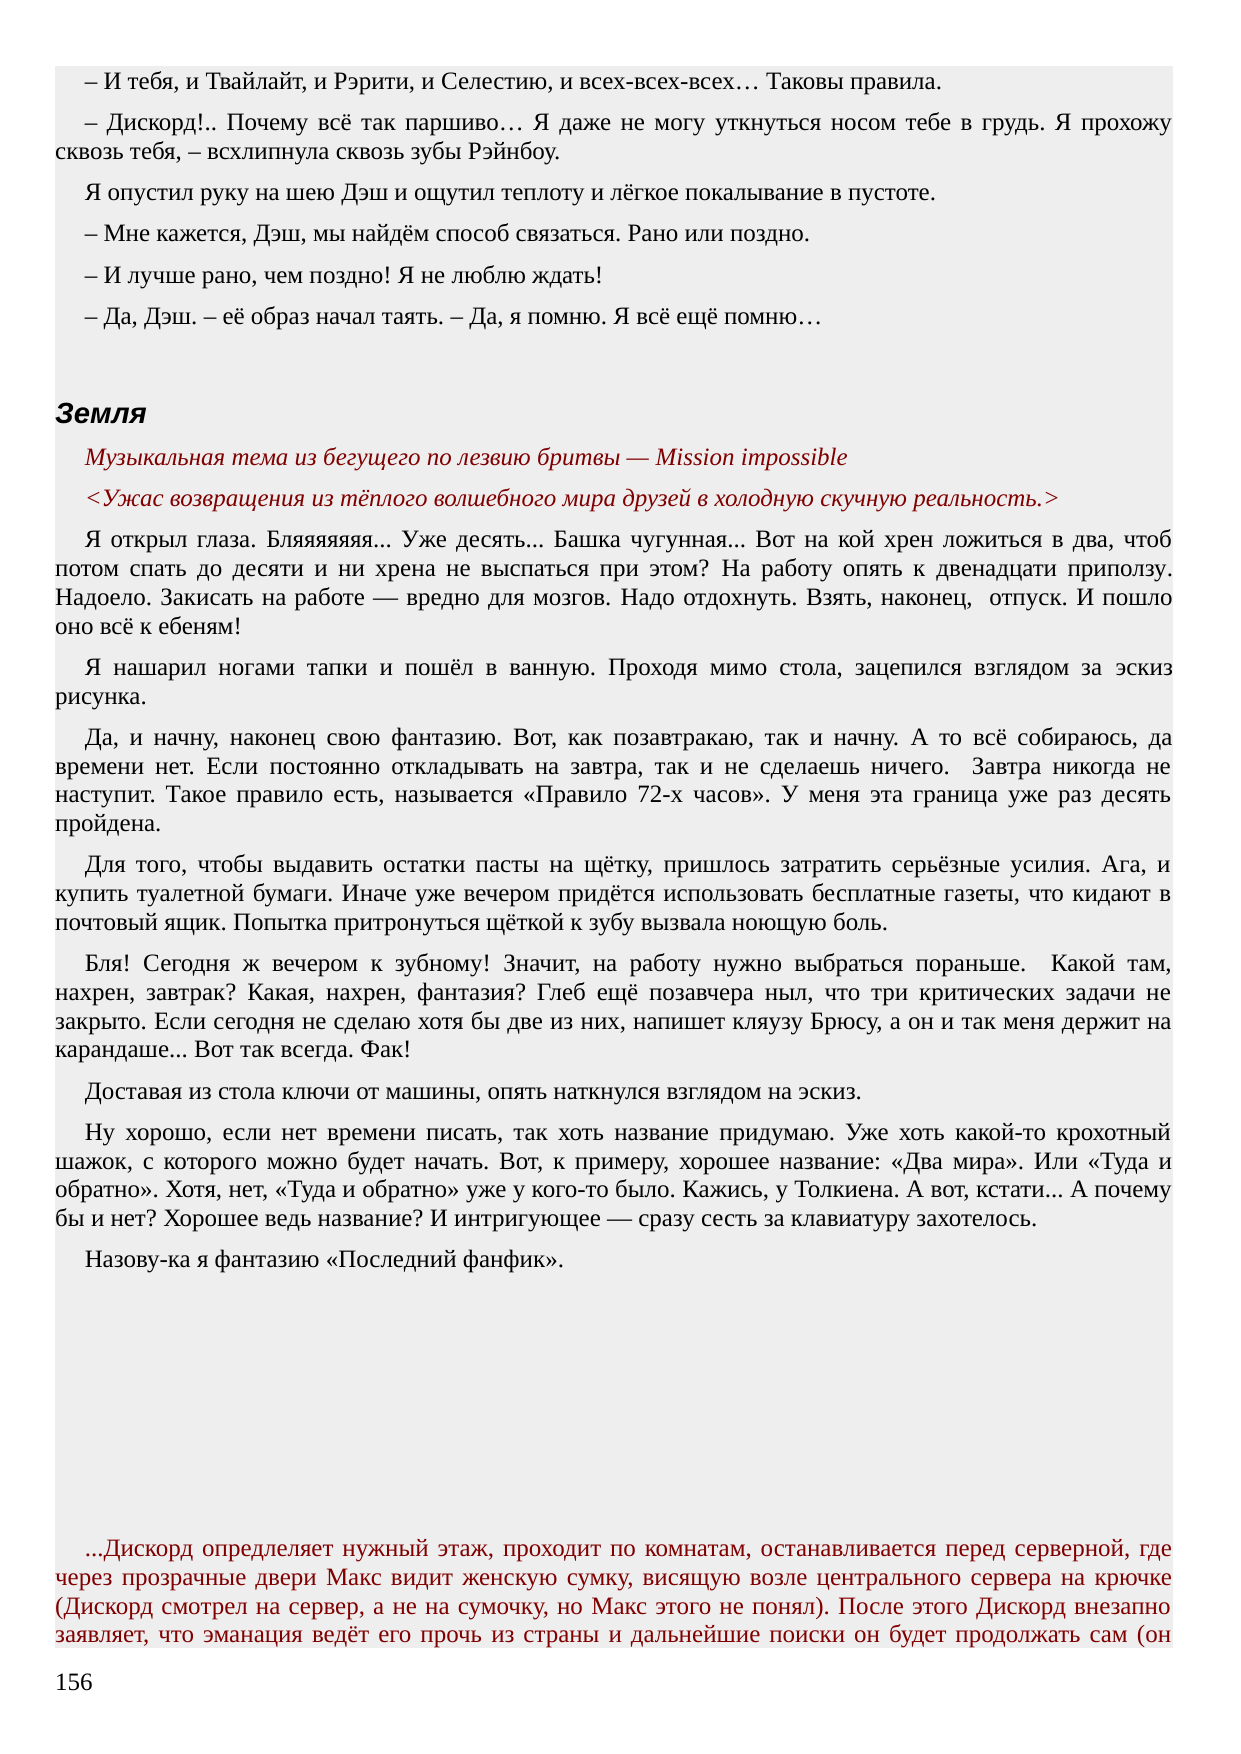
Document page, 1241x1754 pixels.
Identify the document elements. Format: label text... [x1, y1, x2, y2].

text Я открыл глаза. Бляяяяяяя... Уже десять... Башка чугунная... Вот на кой хрен ложиться в два, чтоб потом спать до десяти и ни хрена не выспаться при этом? На работу опять к двенадцати приползу. Надоело. Закисать на работе — вредно для мозгов. Надо отдохнуть. Взять, наконец, отпуск. И пошло оно всё к ебеням! [55, 524, 1173, 639]
text Да, и начну, наконец свою фантазию. Вот, как позавтракаю, так и начну. А то всё собираюсь, да времени нет. Если постоянно откладывать на завтра, так и не сделаешь ничего. Завтра никогда не наступит. Такое правило есть, называется «Правило 72-х часов». У меня эта граница уже раз десять пройдена. [55, 722, 1173, 837]
text Ну хорошо, если нет времени писать, так хоть название придумаю. Уже хоть какой-то крохотный шажок, с которого можно будет начать. Вот, к примеру, хорошее название: «Два мира». Или «Туда и обратно». Хотя, нет, «Туда и обратно» уже у кого-то было. Кажись, у Толкиена. А вот, кстати... А почему бы и нет? Хорошее ведь название? И интригующее — сразу сесть за клавиатуру захотелось. [55, 1117, 1173, 1232]
text – И лучше рано, чем поздно! Я не люблю ждать! [55, 260, 1173, 288]
text Назову-ка я фантазию «Последний фанфик». [55, 1244, 1173, 1273]
text Я нашарил ногами тапки и пошёл в ванную. Проходя мимо стола, зацепился взглядом за эскиз рисунка. [55, 652, 1173, 709]
text Для того, чтобы выдавить остатки пасты на щётку, пришлось затратить серьёзные усилия. Ага, и купить туалетной бумаги. Иначе уже вечером придётся использовать бесплатные газеты, что кидают в почтовый ящик. Попытка притронуться щёткой к зубу вызвала ноющую боль. [55, 849, 1173, 936]
text – Мне кажется, Дэш, мы найдём способ связаться. Рано или поздно. [55, 218, 1173, 247]
text – И тебя, и Твайлайт, и Рэрити, и Селестию, и всех-всех-всех… Таковы правила. [55, 66, 1173, 95]
text Бля! Сегодня ж вечером к зубному! Значит, на работу нужно выбраться пораньше. Какой там, нахрен, завтрак? Какая, нахрен, фантазия? Глеб ещё позавчера ныл, что три критических задачи не закрыто. Если сегодня не сделаю хотя бы две из них, напишет кляузу Брюсу, а он и так меня держит на карандаше... Вот так всегда. Фак! [55, 948, 1173, 1063]
subtitle Земля [55, 396, 1173, 429]
text Я опустил руку на шею Дэш и ощутил теплоту и лёгкое покалывание в пустоте. [55, 177, 1173, 206]
text Доставая из стола ключи от машины, опять наткнулся взглядом на эскиз. [55, 1076, 1173, 1104]
text <Ужас возвращения из тёплого волшебного мира друзей в холодную скучную реальность.> [55, 483, 1173, 512]
text – Дискорд!.. Почему всё так паршиво… Я даже не могу уткнуться носом тебе в грудь. Я прохожу сквозь тебя, – всхлипнула сквозь зубы Рэйнбоу. [55, 107, 1173, 165]
text Музыкальная тема из бегущего по лезвию бритвы — Mission impossible [55, 442, 1173, 471]
text ...Дискорд опредлеляет нужный этаж, проходит по комнатам, останавливается перед серверной, где через прозрачные двери Макс видит женскую сумку, висящую возле центрального сервера на крючке (Дискорд смотрел на сервер, а не на сумочку, но Макс этого не понял). После этого Дискорд внезапно заявляет, что эманация ведёт его прочь из страны и дальнейшие поиски он будет продолжать сам (он [55, 1533, 1173, 1648]
text – Да, Дэш. – её образ начал таять. – Да, я помню. Я всё ещё помню… [55, 301, 1173, 330]
